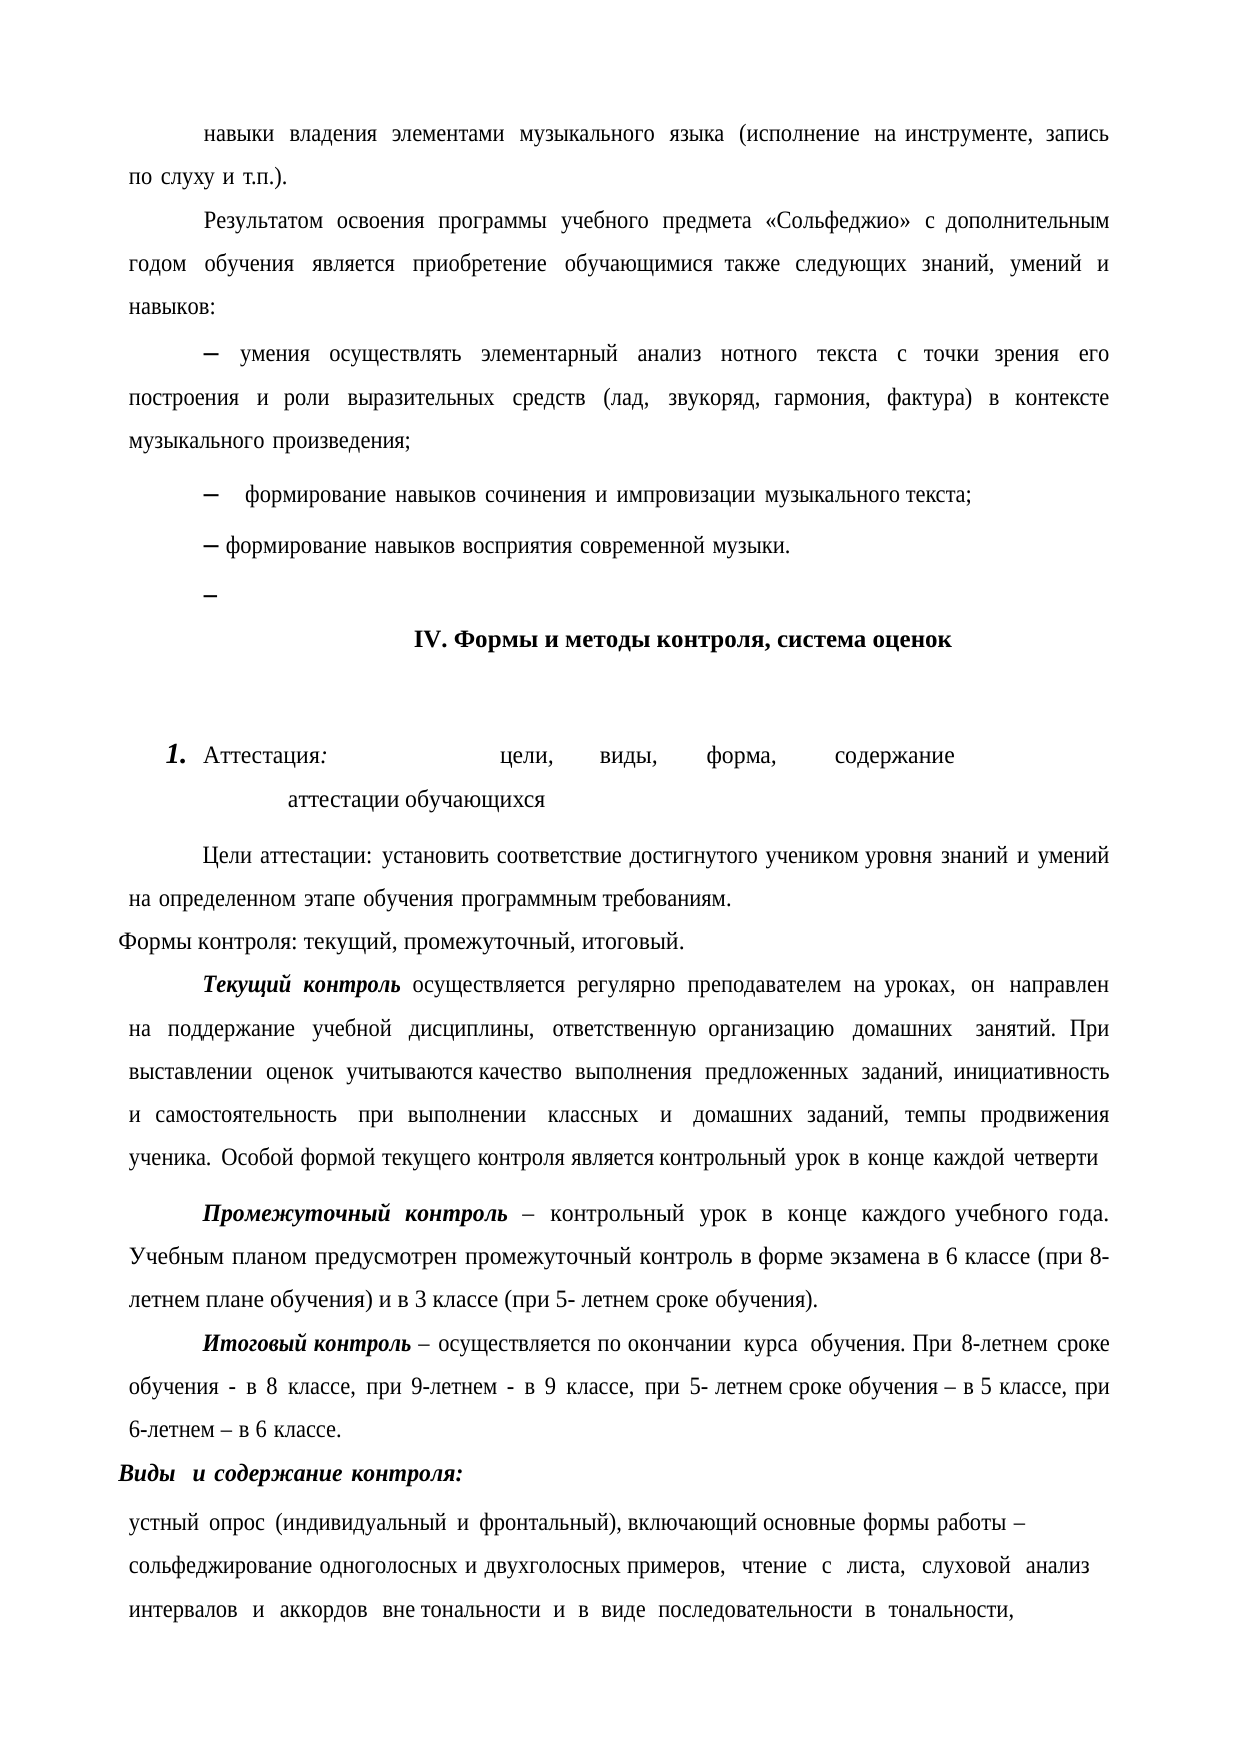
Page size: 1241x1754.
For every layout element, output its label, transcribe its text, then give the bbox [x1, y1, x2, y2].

text навыки владения элементами музыкального языка (исполнение на инструменте, запись по слуху и т.п.). [129, 118, 1109, 190]
text Виды и содержание контроля: [118, 1458, 1122, 1487]
text Цели аттестации: установить соответствие достигнутого учеником уровня знаний и умений на определенном этапе обучения программным требованиям. [129, 840, 1109, 912]
text устный опрос (индивидуальный и фронтальный), включающий основные формы работы – сольфеджирование одноголосных и двухголосных примеров, чтение с листа, слуховой анализ интервалов и аккордов вне тональности и в виде последовательности в тональности, [129, 1507, 1111, 1622]
text Текущий контроль осуществляется регулярно преподавателем на уроках, он направлен на поддержание учебной дисциплины, ответственную организацию домашних занятий. При выставлении оценок учитываются качество выполнения предложенных заданий, инициативность и самостоятельность при выполнении классных и домашних заданий, темпы продвижения ученика. Особой формой текущего контроля является контрольный урок в конце каждой четверти [129, 969, 1109, 1171]
list формирование навыков сочинения и импровизации музыкального текста; [129, 475, 1109, 509]
text Промежуточный контроль – контрольный урок в конце каждого учебного года. Учебным планом предусмотрен промежуточный контроль в форме экзамена в 6 классе (при 8-летнем плане обучения) и в 3 классе (при 5- летнем сроке обучения). [129, 1198, 1109, 1313]
text Итоговый контроль – осуществляется по окончании курса обучения. При 8-летнем сроке обучения - в 8 классе, при 9-летнем - в 9 классе, при 5- летнем сроке обучения – в 5 классе, при 6-летнем – в 6 классе. [129, 1328, 1110, 1443]
text Формы контроля: текущий, промежуточный, итоговый. [118, 926, 1122, 955]
list формирование навыков восприятия современной музыки. [203, 526, 1122, 559]
text Результатом освоения программы учебного предмета «Сольфеджио» с дополнительным годом обучения является приобретение обучающимися также следующих знаний, умений и навыков: [129, 205, 1109, 320]
list умения осуществлять элементарный анализ нотного текста с точки зрения его построения и роли выразительных средств (лад, звукоряд, гармония, фактура) в контексте музыкального произведения; [129, 334, 1109, 454]
text IV. Формы и методы контроля, система оценок [413, 624, 1122, 653]
list Аттестация: цели, виды, форма, содержание аттестации обучающихся [165, 736, 1109, 812]
